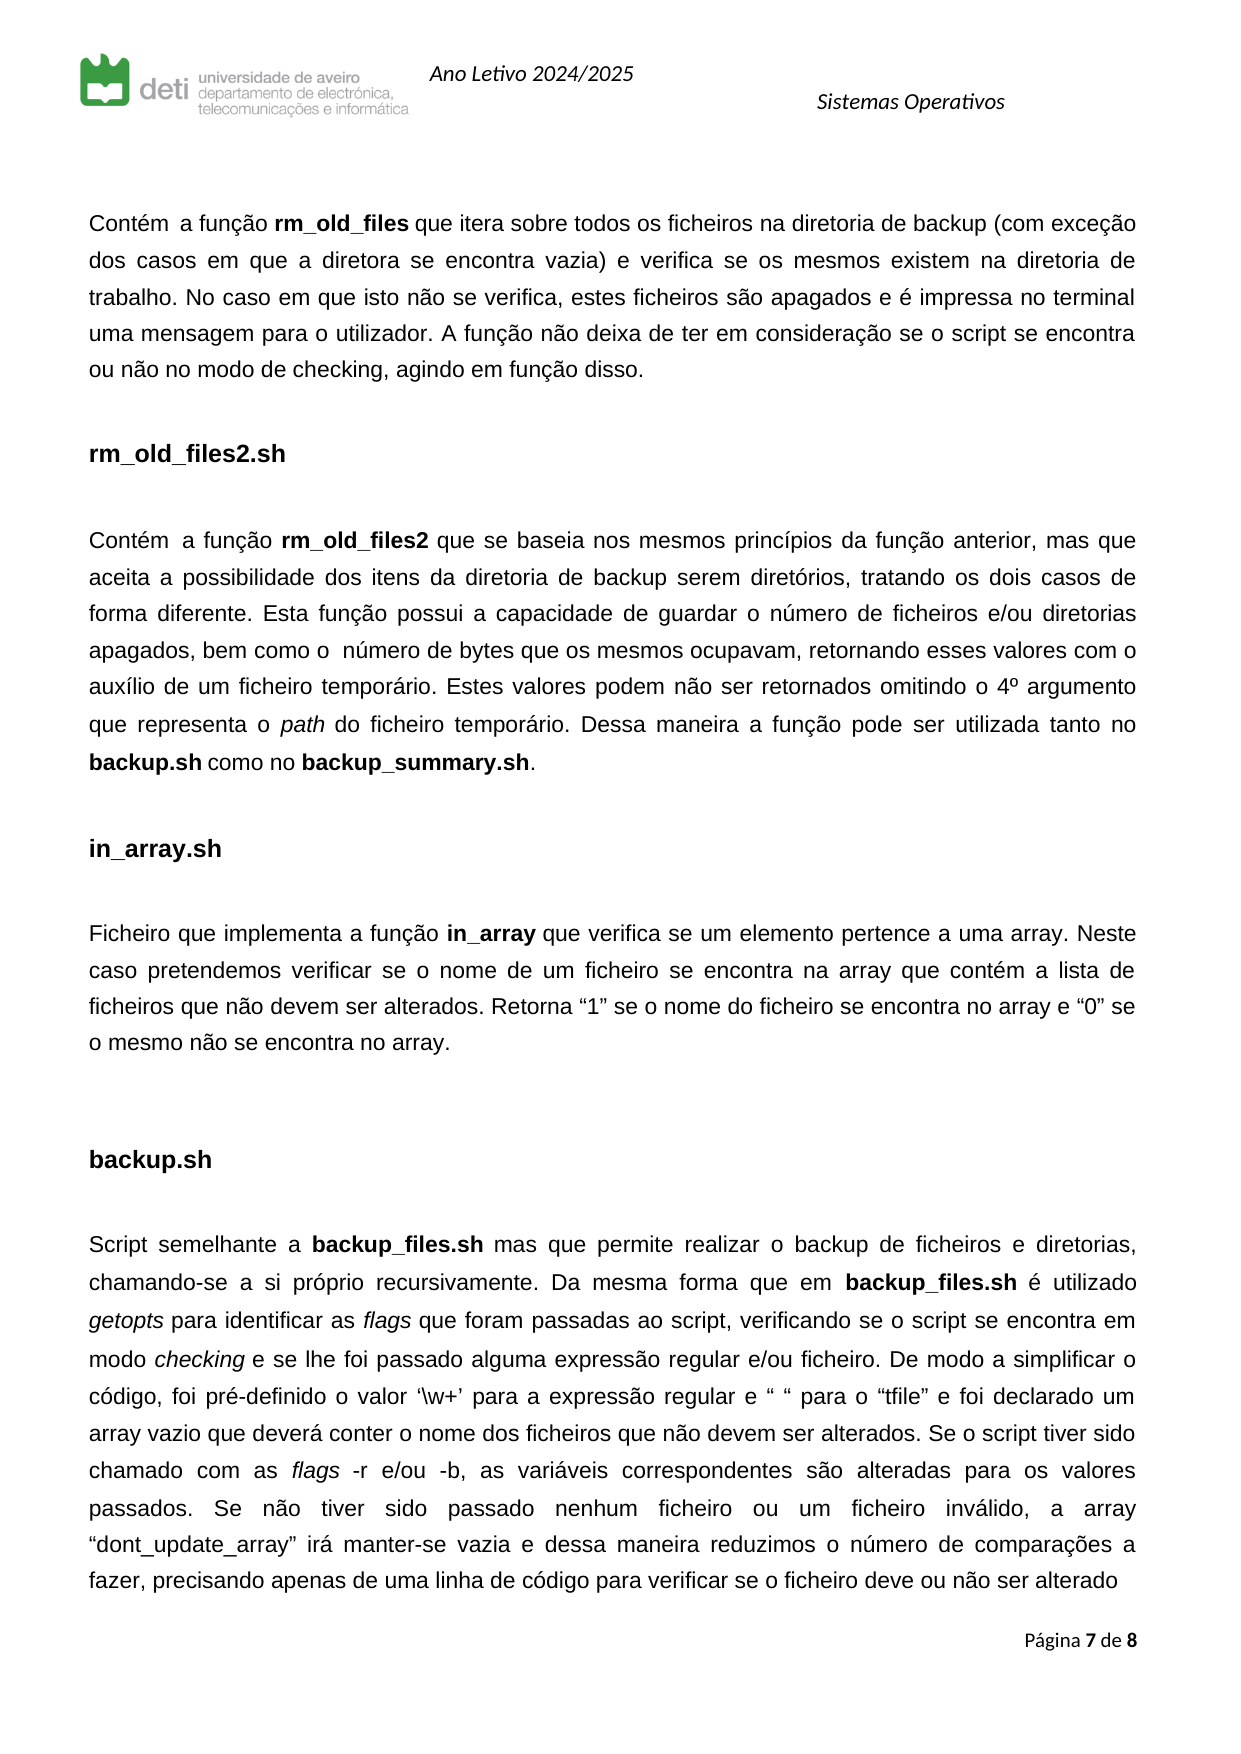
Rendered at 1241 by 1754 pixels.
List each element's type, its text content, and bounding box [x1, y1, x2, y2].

text in_array.sh [89, 834, 1137, 863]
text Contém a função rm_old_files que itera sobre todos os ficheiros na diretoria de backup (com exceção dos casos em que a diretora se encontra vazia) e verifica se os mesmos existem na diretoria de trabalho. No caso em que isto não se verifica, estes ficheiros são apagados e é impressa no terminal uma mensagem para o utilizador. A função não deixa de ter em consideração se o script se encontra ou não no modo de checking, agindo em função disso. [89, 209, 1137, 383]
picture [78, 48, 410, 118]
text Script semelhante a backup_files.sh mas que permite realizar o backup de ficheiros e diretorias, chamando-se a si próprio recursivamente. Da mesma forma que em backup_files.sh é utilizado getopts para identificar as flags que foram passadas ao script, verificando se o script se encontra em modo checking e se lhe foi passado alguma expressão regular e/ou ficheiro. De modo a simplificar o código, foi pré-definido o valor ‘\w+’ para a expressão regular e “ “ para o “tfile” e foi declarado um array vazio que deverá conter o nome dos ficheiros que não devem ser alterados. Se o script tiver sido chamado com as flags -r e/ou -b, as variáveis correspondentes são alteradas para os valores passados. Se não tiver sido passado nenhum ficheiro ou um ficheiro inválido, a array “dont_update_array” irá manter-se vazia e dessa maneira reduzimos o número de comparações a fazer, precisando apenas de uma linha de código para verificar se o ficheiro deve ou não ser alterado [89, 1231, 1137, 1594]
text Ficheiro que implementa a função in_array que verifica se um elemento pertence a uma array. Neste caso pretendemos verificar se o nome de um ficheiro se encontra na array que contém a lista de ficheiros que não devem ser alterados. Retorna “1” se o nome do ficheiro se encontra no array e “0” se o mesmo não se encontra no array. [89, 920, 1137, 1056]
text backup.sh [89, 1145, 1137, 1173]
text Contém a função rm_old_files2 que se baseia nos mesmos princípios da função anterior, mas que aceita a possibilidade dos itens da diretoria de backup serem diretórios, tratando os dois casos de forma diferente. Esta função possui a capacidade de guardar o número de ficheiros e/ou diretorias apagados, bem como o número de bytes que os mesmos ocupavam, retornando esses valores com o auxílio de um ficheiro temporário. Estes valores podem não ser retornados omitindo o 4º argumento que representa o path do ficheiro temporário. Dessa maneira a função pode ser utilizada tanto no backup.sh como no backup_summary.sh. [89, 526, 1137, 777]
text rm_old_files2.sh [89, 439, 1137, 468]
